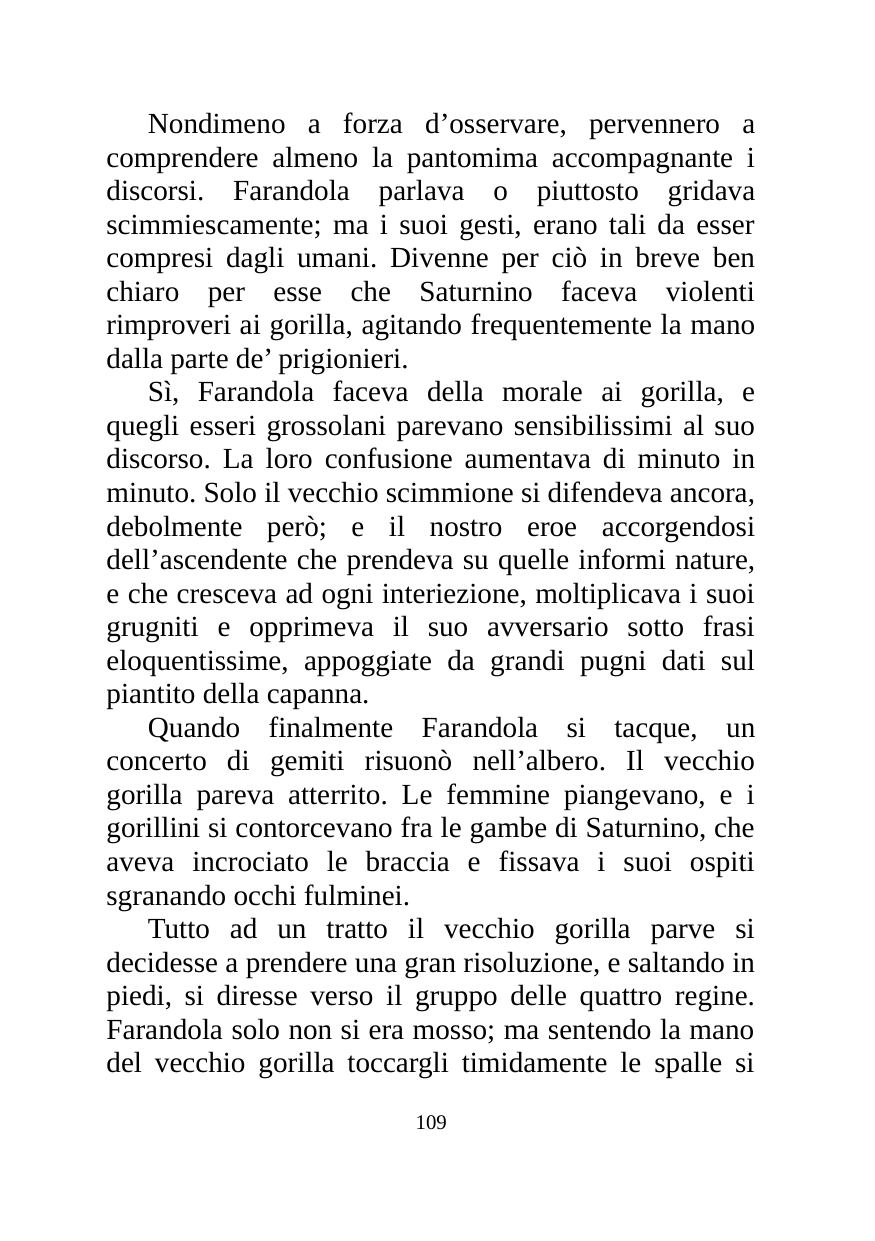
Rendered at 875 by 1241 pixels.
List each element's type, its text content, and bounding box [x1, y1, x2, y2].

text Sì, Farandola faceva della morale ai gorilla, e quegli esseri grossolani parevano sensibilissimi al suo discorso. La loro confusione aumentava di minuto in minuto. Solo il vecchio scimmione si difendeva ancora, debolmente però; e il nostro eroe accorgendosi dell’ascendente che prendeva su quelle informi nature, e che cresceva ad ogni interiezione, moltiplicava i suoi grugniti e opprimeva il suo avversario sotto frasi eloquentissime, appoggiate da grandi pugni dati sul piantito della capanna. [106, 374, 756, 710]
text Nondimeno a forza d’osservare, pervennero a comprendere almeno la pantomima accompagnante i discorsi. Farandola parlava o piuttosto gridava scimmiescamente; ma i suoi gesti, erano tali da esser compresi dagli umani. Divenne per ciò in breve ben chiaro per esse che Saturnino faceva violenti rimproveri ai gorilla, agitando frequentemente la mano dalla parte de’ prigionieri. [106, 106, 756, 374]
text Tutto ad un tratto il vecchio gorilla parve si decidesse a prendere una gran risoluzione, e saltando in piedi, si diresse verso il gruppo delle quattro regine. Farandola solo non si era mosso; ma sentendo la mano del vecchio gorilla toccargli timidamente le spalle si [106, 911, 756, 1079]
text Quando finalmente Farandola si tacque, un concerto di gemiti risuonò nell’albero. Il vecchio gorilla pareva atterrito. Le femmine piangevano, e i gorillini si contorcevano fra le gambe di Saturnino, che aveva incrociato le braccia e fissava i suoi ospiti sgranando occhi fulminei. [106, 710, 756, 911]
